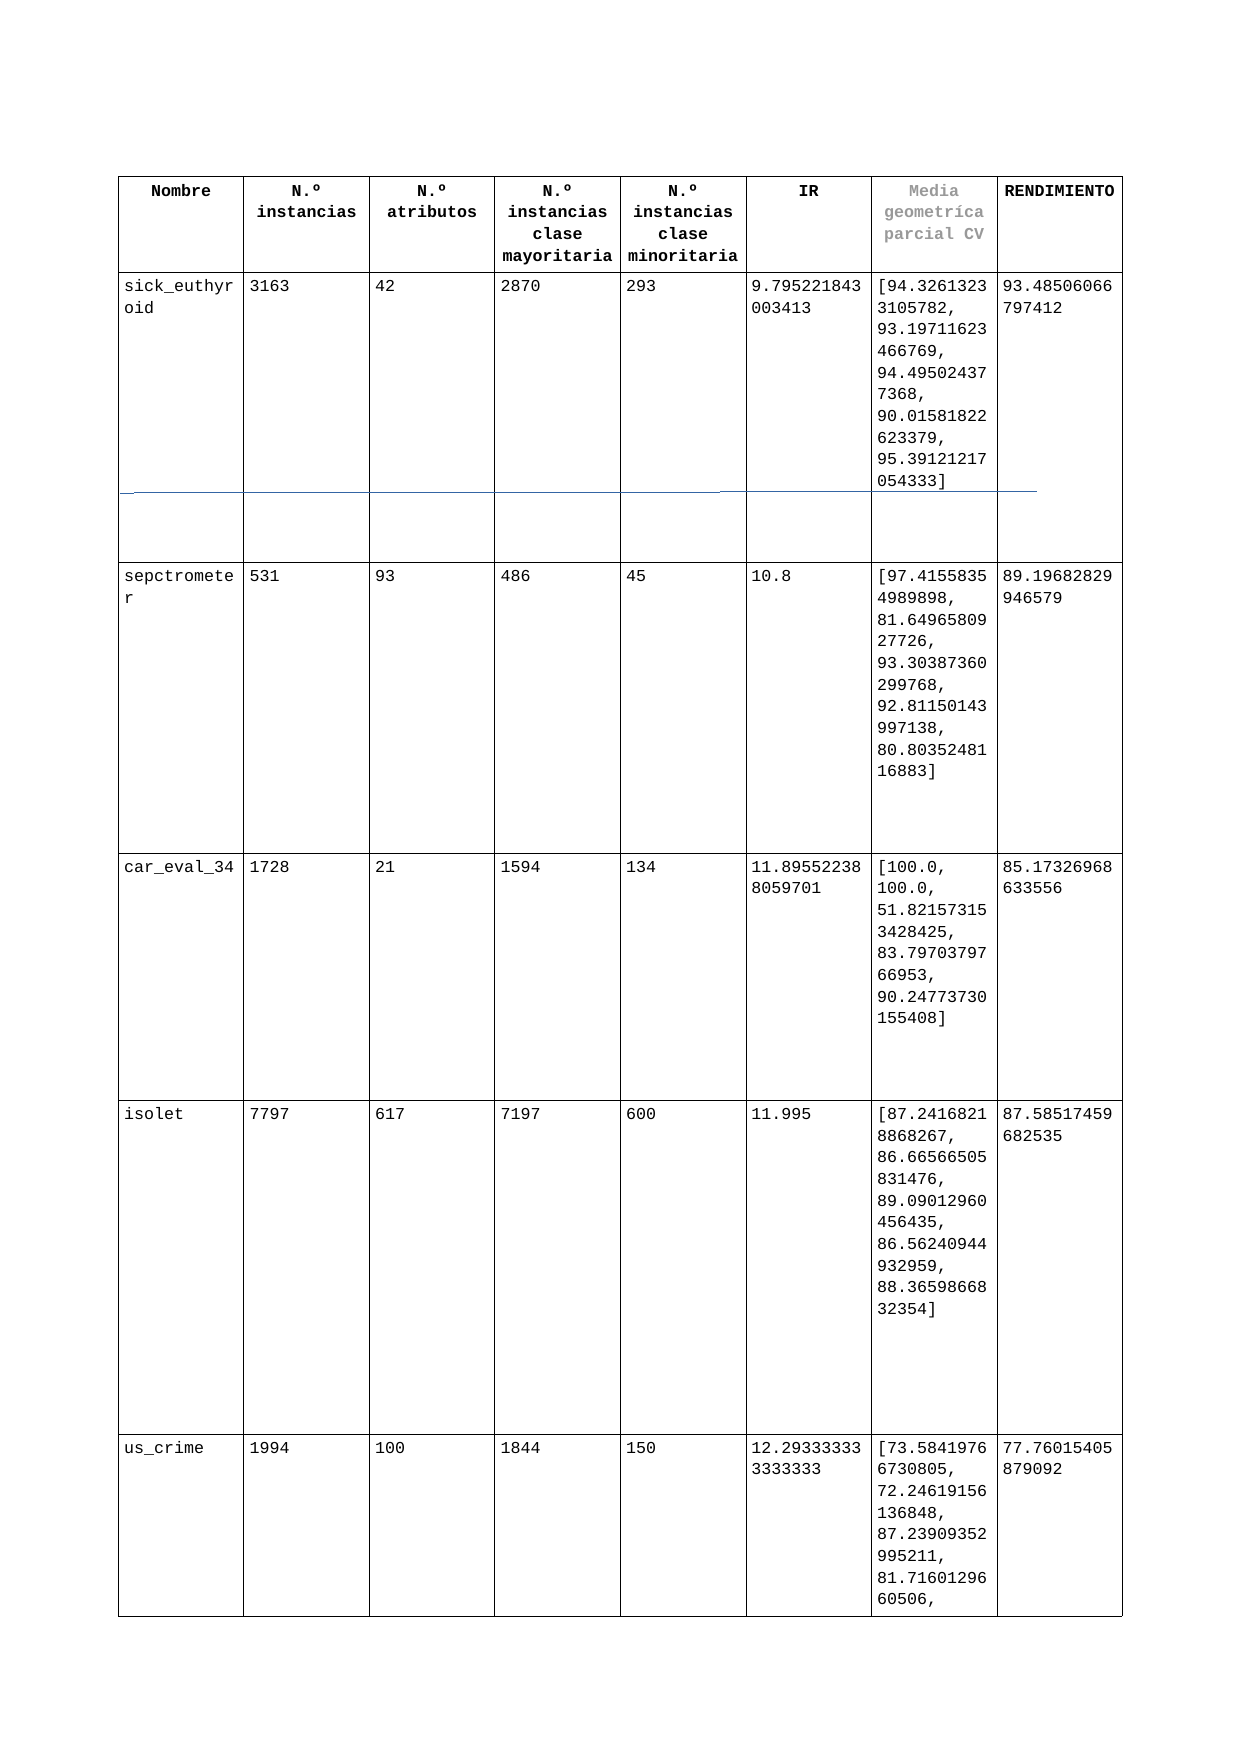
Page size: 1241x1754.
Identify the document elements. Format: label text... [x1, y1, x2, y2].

table_cell 134 [621, 854, 746, 1100]
table_cell [87.24168218868267, 86.66566505831476, 89.09012960456435, 86.56240944932959, 88.3659866832354] [872, 1101, 997, 1433]
table_cell 93 [370, 563, 494, 853]
table_cell 150 [621, 1435, 746, 1616]
table_cell 93.48506066797412 [998, 273, 1122, 562]
table_cell 7797 [244, 1101, 369, 1433]
table_header N.º instancias clase minoritaria [621, 177, 746, 272]
table_cell 45 [621, 563, 746, 853]
table_cell 10.8 [747, 563, 871, 853]
table_cell 9.795221843003413 [747, 273, 871, 491]
table_cell 3163 [244, 273, 369, 492]
table_cell 1844 [495, 1435, 620, 1616]
table_cell [495, 493, 620, 562]
table_cell [97.41558354989898, 81.6496580927726, 93.30387360299768, 92.81150143997138, 80.8035248116883] [872, 563, 997, 853]
table_header RENDIMIENTO [998, 177, 1122, 272]
table_cell 531 [244, 563, 369, 853]
table_cell 11.995 [747, 1101, 871, 1433]
table_cell sick_euthyroid [119, 273, 243, 562]
table_header N.º instancias clase mayoritaria [495, 177, 620, 272]
table_cell 21 [370, 854, 494, 1100]
table_cell us_crime [119, 1435, 243, 1616]
table_cell 7197 [495, 1101, 620, 1433]
table_cell 1994 [244, 1435, 369, 1616]
table_cell 11.895522388059701 [747, 854, 871, 1100]
table_cell [100.0, 100.0, 51.821573153428425, 83.7970379766953, 90.24773730155408] [872, 854, 997, 1100]
table_cell [370, 493, 494, 562]
table_cell 87.58517459682535 [998, 1101, 1122, 1433]
table_cell 617 [370, 1101, 494, 1433]
table_header N.º atributos [370, 177, 494, 272]
table_cell 600 [621, 1101, 746, 1433]
table_cell isolet [119, 1101, 243, 1433]
table_cell 12.293333333333333 [747, 1435, 871, 1616]
table_cell car_eval_34 [119, 854, 243, 1100]
table_cell 1728 [244, 854, 369, 1100]
table_cell [872, 492, 997, 562]
table_cell 77.76015405879092 [998, 1435, 1122, 1616]
table_cell 42 [370, 273, 494, 492]
table_cell 2870 [495, 273, 620, 492]
table_header Nombre [119, 177, 243, 272]
table_cell sepctrometer [119, 563, 243, 853]
table_header Media geometríca parcial CV [872, 177, 997, 272]
table_cell [244, 493, 369, 562]
table_cell 89.19682829946579 [998, 563, 1122, 853]
table_header IR [747, 177, 871, 272]
table_cell [73.58419766730805, 72.24619156136848, 87.23909352995211, 81.7160129660506, [872, 1435, 997, 1616]
table_cell [94.32613233105782, 93.19711623466769, 94.495024377368, 90.01581822623379, 95.39121217054333] [872, 273, 997, 491]
table_cell 293 [621, 273, 746, 562]
table_cell [747, 492, 871, 562]
table_cell 100 [370, 1435, 494, 1616]
table_cell 85.17326968633556 [998, 854, 1122, 1100]
table_cell 486 [495, 563, 620, 853]
table_cell 1594 [495, 854, 620, 1100]
table_header N.º instancias [244, 177, 369, 272]
